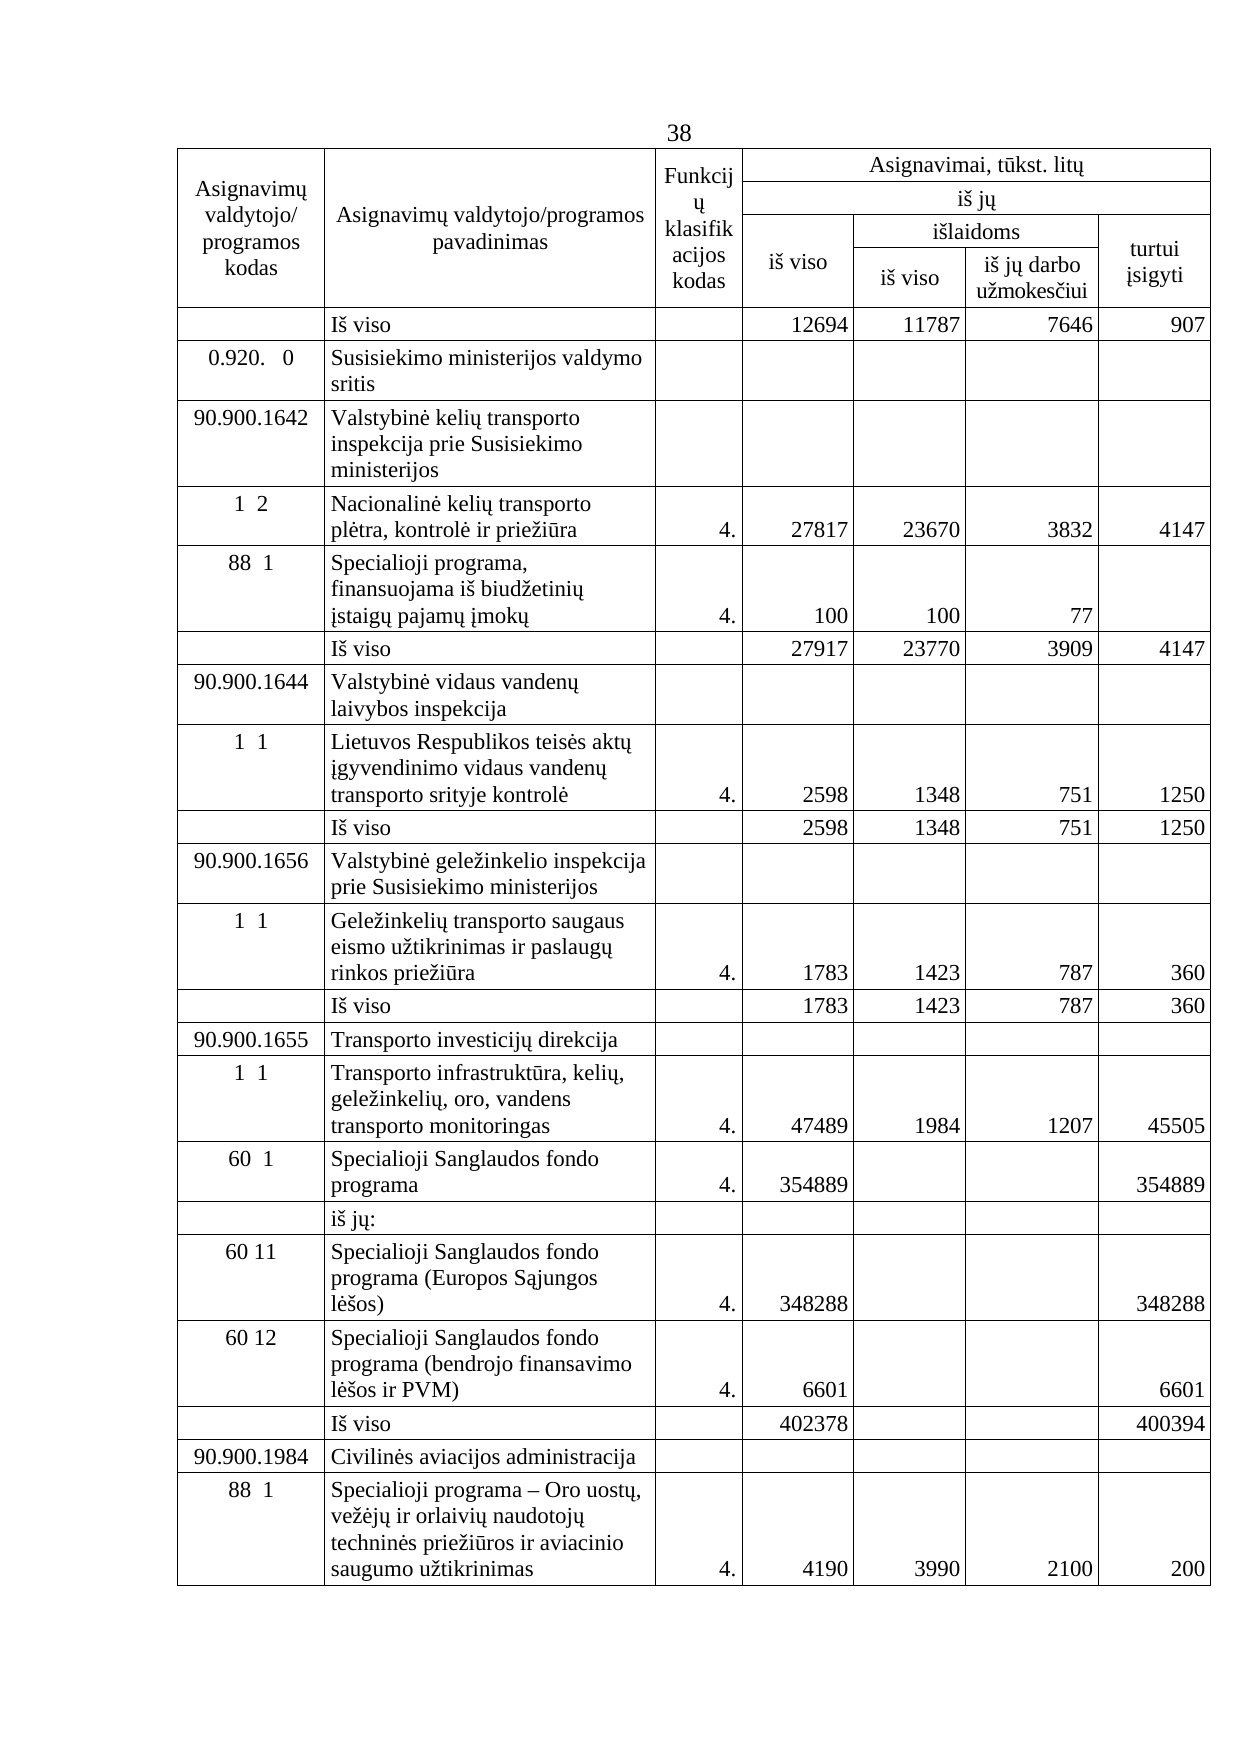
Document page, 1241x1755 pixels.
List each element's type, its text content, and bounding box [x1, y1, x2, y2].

table_cell [1099, 844, 1210, 903]
table_cell [966, 1440, 1098, 1472]
table_cell 1 1 [178, 904, 324, 989]
table_cell [178, 1202, 324, 1234]
table_cell 4147 [1099, 487, 1210, 545]
table_cell [656, 632, 742, 664]
table_cell [966, 844, 1098, 903]
table_cell [743, 1202, 853, 1234]
table_cell Geležinkelių transporto saugaus eismo užtikrinimas ir paslaugų rinkos priežiūra [325, 904, 655, 989]
table_cell [656, 1023, 742, 1055]
table_cell [743, 665, 853, 724]
table_cell [1099, 401, 1210, 486]
table_cell 4. [656, 1321, 742, 1406]
table_cell 27817 [743, 487, 853, 545]
table_cell [854, 665, 965, 724]
table_cell 1207 [966, 1056, 1098, 1141]
table_header Asignavimų valdytojo/programos pavadinimas [325, 149, 655, 307]
table_cell išlaidoms [854, 215, 1098, 247]
table_cell [1099, 1440, 1210, 1472]
table_cell 360 [1099, 904, 1210, 989]
table_cell [743, 341, 853, 400]
table_cell iš viso [743, 215, 853, 307]
table_cell Susisiekimo ministerijos valdymo sritis [325, 341, 655, 400]
table_cell 90.900.1655 [178, 1023, 324, 1055]
table_cell [178, 990, 324, 1022]
table_cell 45505 [1099, 1056, 1210, 1141]
table_cell 1984 [854, 1056, 965, 1141]
table_cell 4. [656, 1473, 742, 1584]
table_cell 90.900.1656 [178, 844, 324, 903]
table_cell Iš viso [325, 632, 655, 664]
table_cell [854, 1235, 965, 1320]
table_cell 90.900.1984 [178, 1440, 324, 1472]
table_cell [1099, 1023, 1210, 1055]
table_cell 402378 [743, 1407, 853, 1439]
table_cell Iš viso [325, 990, 655, 1022]
table_cell 1 2 [178, 487, 324, 545]
table_cell [656, 844, 742, 903]
table_cell 2598 [743, 725, 853, 810]
table_cell Lietuvos Respublikos teisės aktų įgyvendinimo vidaus vandenų transporto srityje kontrolė [325, 725, 655, 810]
table_cell 400394 [1099, 1407, 1210, 1439]
table_cell [743, 401, 853, 486]
table_cell [743, 1440, 853, 1472]
table_cell [966, 665, 1098, 724]
table_cell Valstybinė kelių transporto inspekcija prie Susisiekimo ministerijos [325, 401, 655, 486]
table_cell Transporto infrastruktūra, kelių, geležinkelių, oro, vandens transporto monitoringas [325, 1056, 655, 1141]
table_cell [656, 1202, 742, 1234]
table_cell 88 1 [178, 1473, 324, 1584]
table_cell [178, 811, 324, 843]
table_cell 27917 [743, 632, 853, 664]
table_cell 4. [656, 487, 742, 545]
table_cell 4147 [1099, 632, 1210, 664]
table_cell [966, 1321, 1098, 1406]
table_cell 907 [1099, 308, 1210, 340]
table_cell Valstybinė geležinkelio inspekcija prie Susisiekimo ministerijos [325, 844, 655, 903]
table_cell 1 1 [178, 1056, 324, 1141]
table_cell Civilinės aviacijos administracija [325, 1440, 655, 1472]
table_cell [656, 811, 742, 843]
table_cell 47489 [743, 1056, 853, 1141]
table_cell 3990 [854, 1473, 965, 1584]
table_cell 787 [966, 904, 1098, 989]
table_cell 4190 [743, 1473, 853, 1584]
table_cell [1099, 546, 1210, 631]
table_cell 100 [743, 546, 853, 631]
table_cell 200 [1099, 1473, 1210, 1584]
table_cell [656, 401, 742, 486]
table_cell 4. [656, 546, 742, 631]
table_cell [966, 1023, 1098, 1055]
table_header Funkcijų klasifikacijos kodas [656, 149, 742, 307]
table_cell 60 12 [178, 1321, 324, 1406]
table_cell 360 [1099, 990, 1210, 1022]
table_cell 4. [656, 725, 742, 810]
table_cell [1099, 1202, 1210, 1234]
table_cell [966, 1142, 1098, 1201]
table_cell [966, 341, 1098, 400]
table_cell 6601 [1099, 1321, 1210, 1406]
table_cell 751 [966, 811, 1098, 843]
table_cell [966, 1235, 1098, 1320]
table_cell 90.900.1644 [178, 665, 324, 724]
table_cell [966, 1407, 1098, 1439]
table_cell [656, 1407, 742, 1439]
table_cell [178, 632, 324, 664]
table_cell 77 [966, 546, 1098, 631]
table_cell 354889 [1099, 1142, 1210, 1201]
table_cell Specialioji programa – Oro uostų, vežėjų ir orlaivių naudotojų techninės priežiūros ir aviacinio saugumo užtikrinimas [325, 1473, 655, 1584]
table_cell Transporto investicijų direkcija [325, 1023, 655, 1055]
table_cell 100 [854, 546, 965, 631]
table_cell 1348 [854, 811, 965, 843]
table_cell Specialioji programa, finansuojama iš biudžetinių įstaigų pajamų įmokų [325, 546, 655, 631]
table_cell [854, 844, 965, 903]
table_cell [854, 1407, 965, 1439]
table_cell [966, 1202, 1098, 1234]
table_cell Nacionalinė kelių transporto plėtra, kontrolė ir priežiūra [325, 487, 655, 545]
table_cell 3832 [966, 487, 1098, 545]
table_cell Specialioji Sanglaudos fondo programa (Europos Sąjungos lėšos) [325, 1235, 655, 1320]
table_cell Specialioji Sanglaudos fondo programa (bendrojo finansavimo lėšos ir PVM) [325, 1321, 655, 1406]
table_cell 4. [656, 1235, 742, 1320]
table_cell [656, 990, 742, 1022]
table_cell 1423 [854, 904, 965, 989]
table_cell [854, 1202, 965, 1234]
table_header Asignavimai, tūkst. litų [743, 149, 1210, 181]
table_cell Iš viso [325, 308, 655, 340]
table_cell 6601 [743, 1321, 853, 1406]
table_cell 4. [656, 1056, 742, 1141]
table_cell 3909 [966, 632, 1098, 664]
table_cell 4. [656, 904, 742, 989]
table_cell [743, 844, 853, 903]
table_cell Valstybinė vidaus vandenų laivybos inspekcija [325, 665, 655, 724]
table_cell 787 [966, 990, 1098, 1022]
table_cell 1423 [854, 990, 965, 1022]
table_cell 348288 [1099, 1235, 1210, 1320]
table_cell Specialioji Sanglaudos fondo programa [325, 1142, 655, 1201]
table_cell [854, 1440, 965, 1472]
table_cell 23670 [854, 487, 965, 545]
table_cell [854, 1023, 965, 1055]
table_cell turtui įsigyti [1099, 215, 1210, 307]
table_cell [854, 341, 965, 400]
table_cell 11787 [854, 308, 965, 340]
table_cell 1783 [743, 990, 853, 1022]
table_cell [178, 308, 324, 340]
table_cell [966, 401, 1098, 486]
table_cell 2100 [966, 1473, 1098, 1584]
table_cell [178, 1407, 324, 1439]
table_cell 1783 [743, 904, 853, 989]
table_cell 1250 [1099, 725, 1210, 810]
table_cell [743, 1023, 853, 1055]
table_cell 90.900.1642 [178, 401, 324, 486]
table_cell 1250 [1099, 811, 1210, 843]
table_cell 7646 [966, 308, 1098, 340]
table_cell 0.920. 0 [178, 341, 324, 400]
table_cell 88 1 [178, 546, 324, 631]
table_cell 4. [656, 1142, 742, 1201]
table_cell iš viso [854, 248, 965, 307]
table_cell 1348 [854, 725, 965, 810]
table_cell [656, 665, 742, 724]
table_cell 348288 [743, 1235, 853, 1320]
table_cell [656, 341, 742, 400]
table_cell 60 11 [178, 1235, 324, 1320]
table_cell 751 [966, 725, 1098, 810]
table_cell Iš viso [325, 811, 655, 843]
table_cell [656, 308, 742, 340]
table_cell [854, 1321, 965, 1406]
table_cell [854, 1142, 965, 1201]
table_cell 2598 [743, 811, 853, 843]
table_header Asignavimų valdytojo/ programos kodas [178, 149, 324, 307]
table_cell iš jų [743, 182, 1210, 214]
table_cell Iš viso [325, 1407, 655, 1439]
table_cell 23770 [854, 632, 965, 664]
table_cell 60 1 [178, 1142, 324, 1201]
table_cell [656, 1440, 742, 1472]
table_cell [854, 401, 965, 486]
table_cell 12694 [743, 308, 853, 340]
table_cell iš jų: [325, 1202, 655, 1234]
table_cell [1099, 665, 1210, 724]
table_cell 354889 [743, 1142, 853, 1201]
table_cell iš jų darbo užmokesčiui [966, 248, 1098, 307]
table_cell 1 1 [178, 725, 324, 810]
table_cell [1099, 341, 1210, 400]
